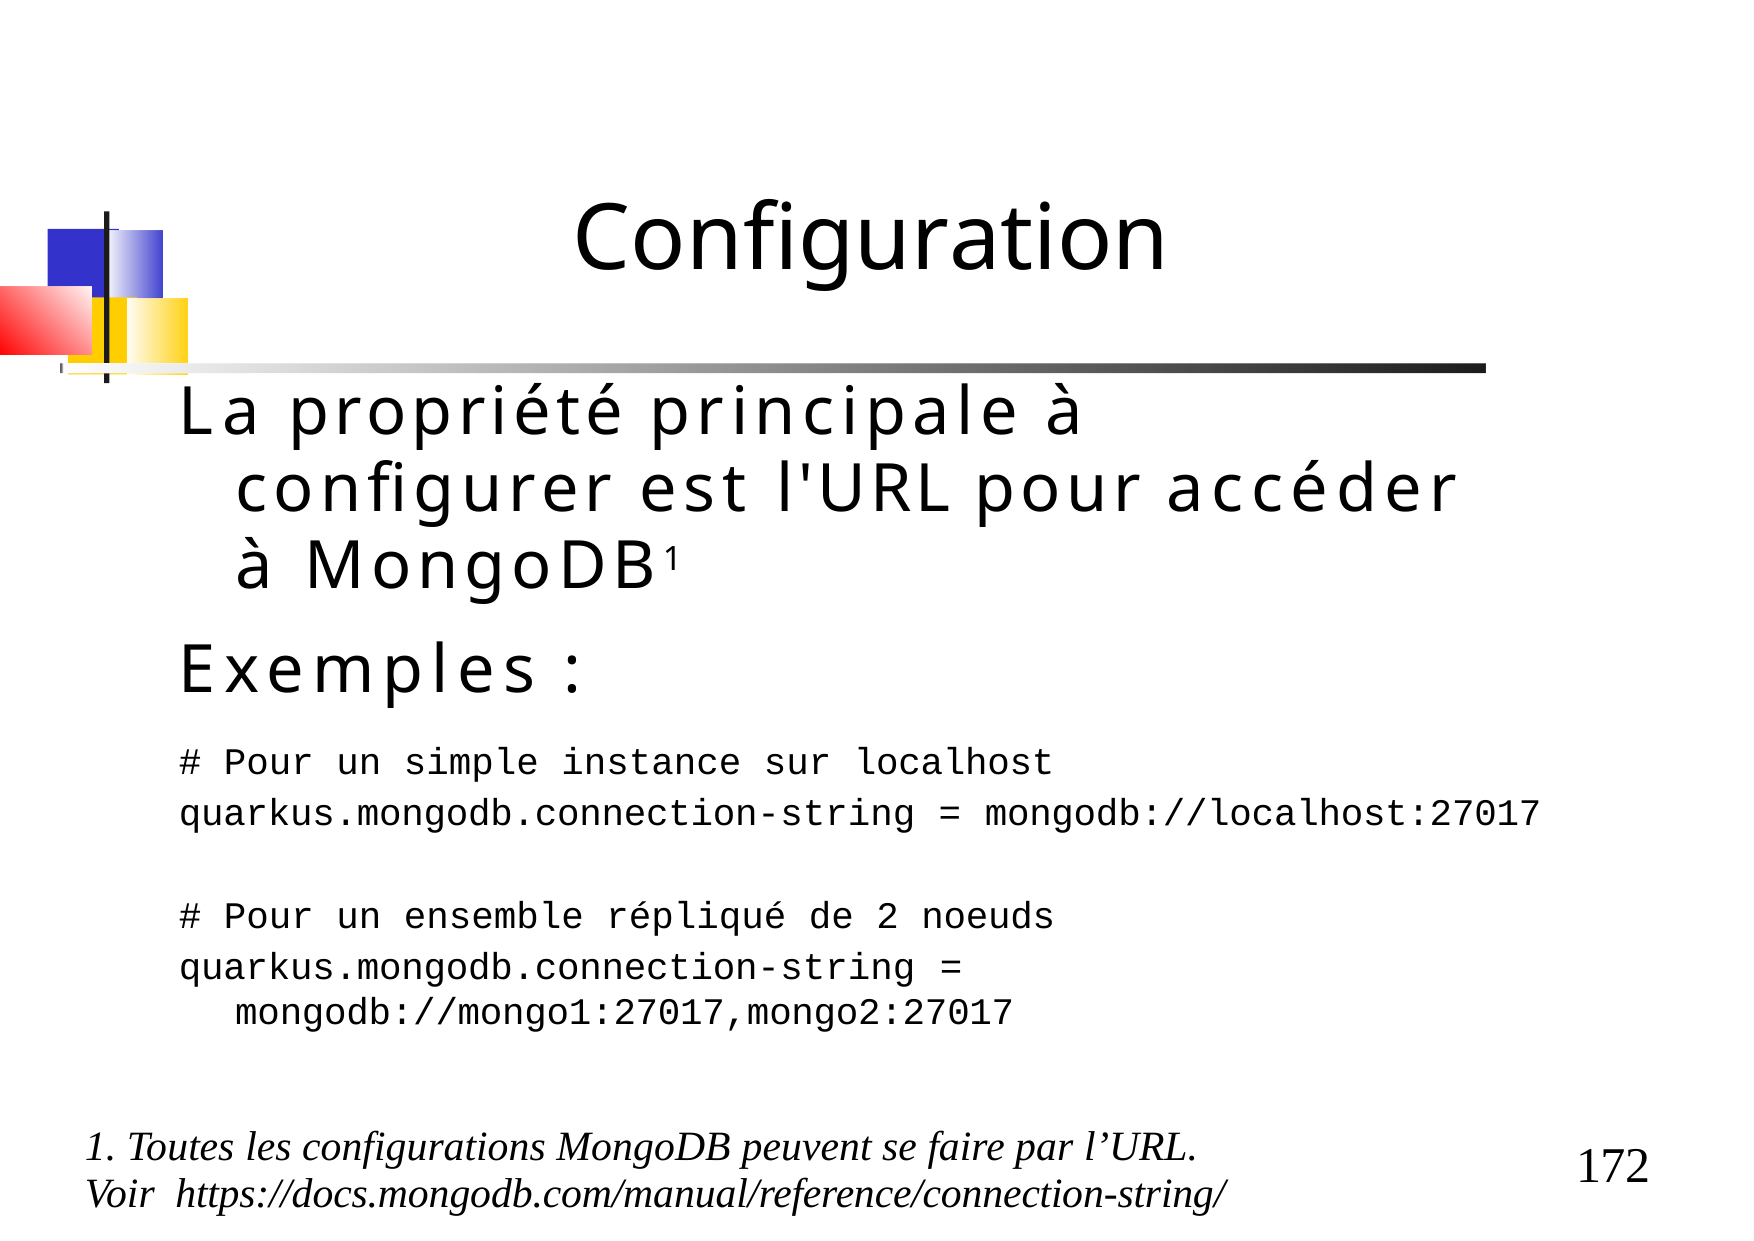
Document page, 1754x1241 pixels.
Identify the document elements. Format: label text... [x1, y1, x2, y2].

text_box La propriété principale à configurer est l'URL pour accéder à MongoDB1 Exemples : # Pour un simple instance sur localhost quarkus.mongodb.connection-string = mongodb://localhost:27017 # Pour un ensemble répliqué de 2 noeuds quarkus.mongodb.connection-string = mongodb://mongo1:27017,mongo2:27017 [172, 363, 1558, 1032]
text_box 172 [1573, 1130, 1654, 1193]
picture [60, 229, 179, 384]
title Configuration [179, 183, 1564, 393]
text_box 1. Toutes les configurations MongoDB peuvent se faire par l’URL. Voir https://docs.mongodb.com/manual/reference/connection-string/ [82, 1115, 1237, 1216]
picture [0, 285, 92, 355]
